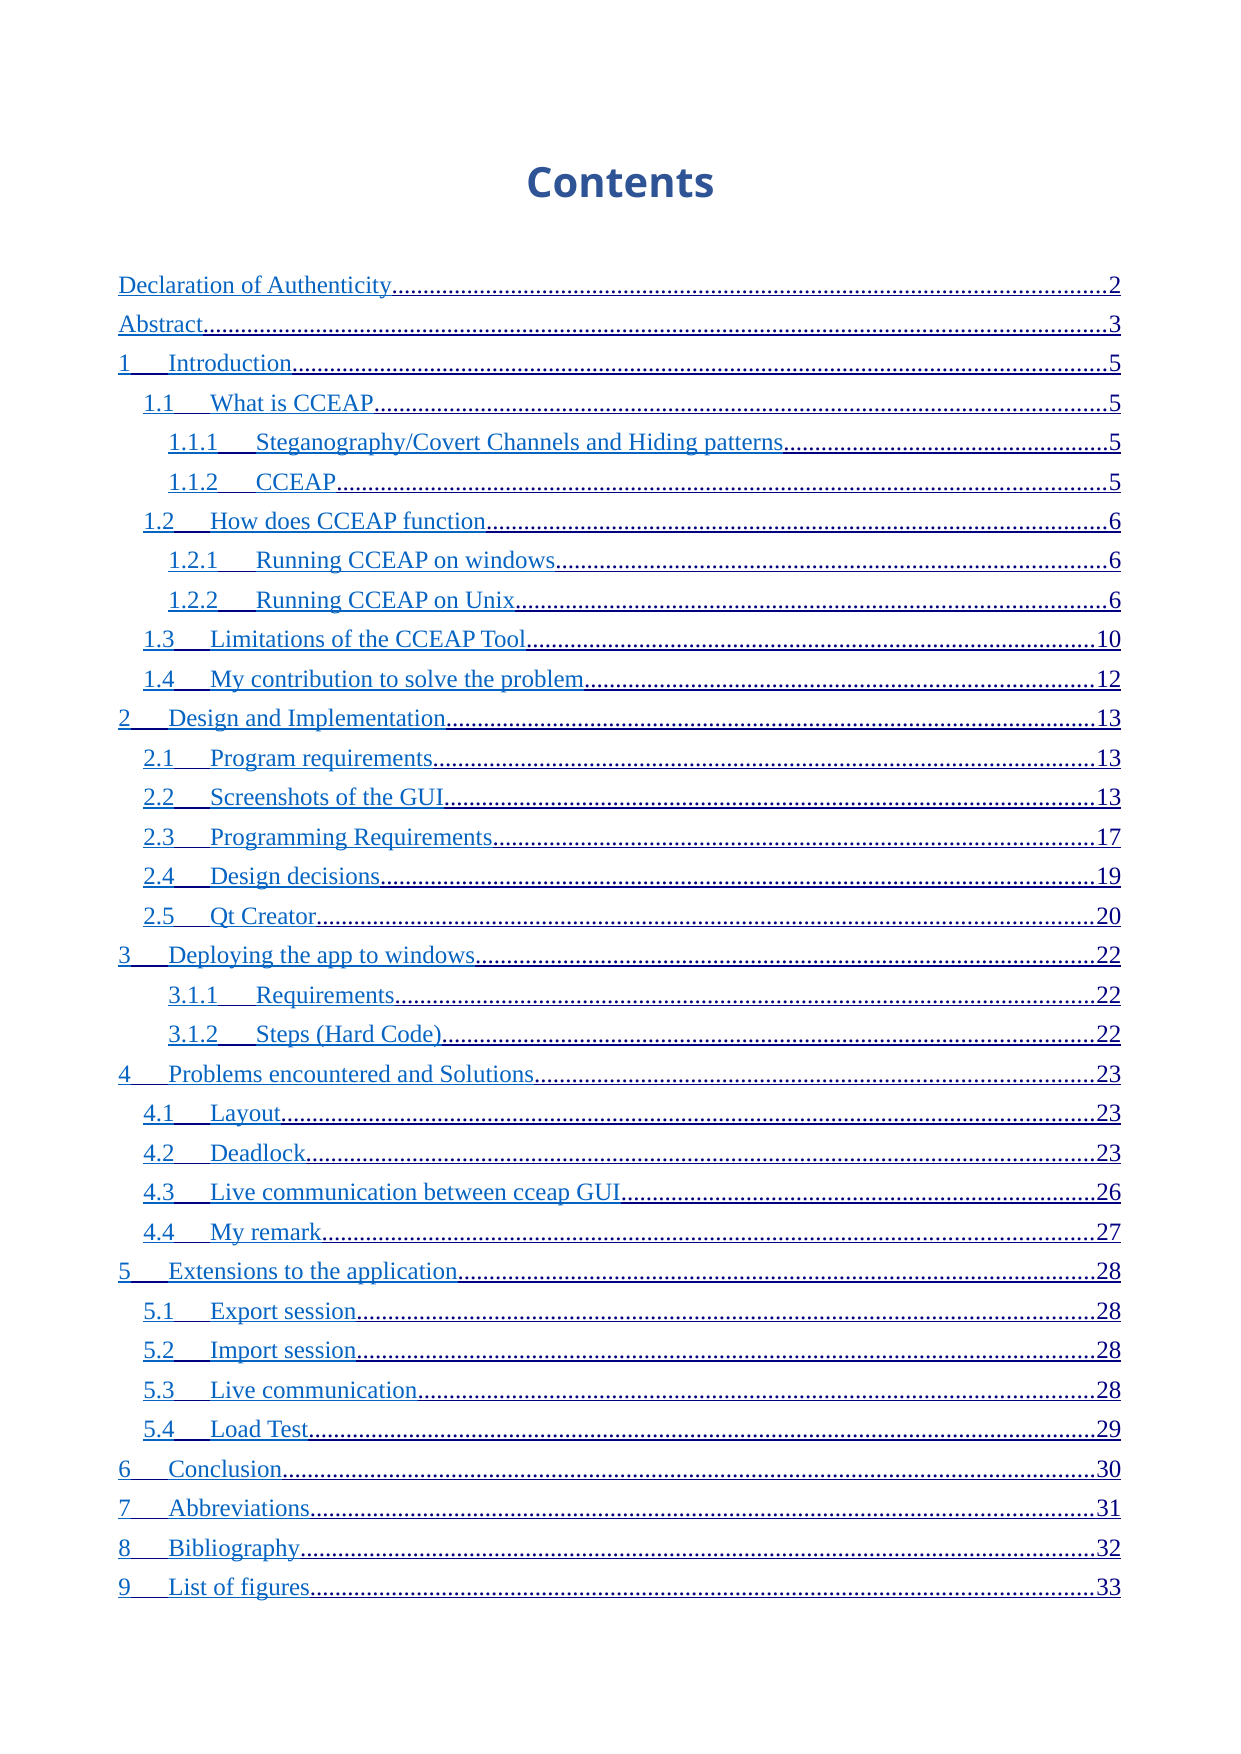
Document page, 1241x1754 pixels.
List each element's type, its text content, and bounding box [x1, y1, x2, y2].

text 2.5 Qt Creator 20 [143, 901, 1122, 930]
text 9 List of figures 33 [118, 1572, 1122, 1601]
text 3.1.1 Requirements 22 [168, 980, 1122, 1009]
text Declaration of Authenticity 2 [118, 270, 1122, 299]
text 2.2 Screenshots of the GUI 13 [143, 782, 1122, 812]
text Abstract 3 [118, 309, 1122, 338]
text 1.2.2 Running CCEAP on Unix 6 [168, 585, 1122, 614]
text 4 Problems encountered and Solutions 23 [118, 1059, 1122, 1088]
text 3 Deploying the app to windows 22 [118, 940, 1122, 969]
text 5.4 Load Test 29 [143, 1414, 1122, 1443]
text Contents [118, 153, 1122, 209]
text 1.2.1 Running CCEAP on windows 6 [168, 546, 1122, 575]
text 1.1.1 Steganography/Covert Channels and Hiding patterns 5 [168, 427, 1122, 456]
text 7 Abbreviations 31 [118, 1493, 1122, 1522]
text 1.1 What is CCEAP 5 [143, 388, 1122, 417]
text 1.1.2 CCEAP 5 [168, 467, 1122, 496]
text 2 Design and Implementation 13 [118, 703, 1122, 733]
text 1 Introduction 5 [118, 348, 1122, 377]
text 2.1 Program requirements 13 [143, 743, 1122, 772]
text 8 Bibliography 32 [118, 1533, 1122, 1562]
text 3.1.2 Steps (Hard Code) 22 [168, 1019, 1122, 1048]
text 1.4 My contribution to solve the problem 12 [143, 664, 1122, 693]
text 5.3 Live communication 28 [143, 1375, 1122, 1404]
text 2.3 Programming Requirements 17 [143, 822, 1122, 851]
text 4.2 Deadlock 23 [143, 1138, 1122, 1167]
text 4.3 Live communication between cceap GUI 26 [143, 1177, 1122, 1206]
text 5.1 Export session 28 [143, 1296, 1122, 1325]
text 5.2 Import session 28 [143, 1335, 1122, 1364]
text 1.3 Limitations of the CCEAP Tool 10 [143, 624, 1122, 654]
text 4.4 My remark 27 [143, 1217, 1122, 1246]
text 6 Conclusion 30 [118, 1454, 1122, 1483]
text 1.2 How does CCEAP function 6 [143, 506, 1122, 535]
text 2.4 Design decisions 19 [143, 861, 1122, 891]
text 5 Extensions to the application 28 [118, 1256, 1122, 1285]
text 4.1 Layout 23 [143, 1098, 1122, 1127]
